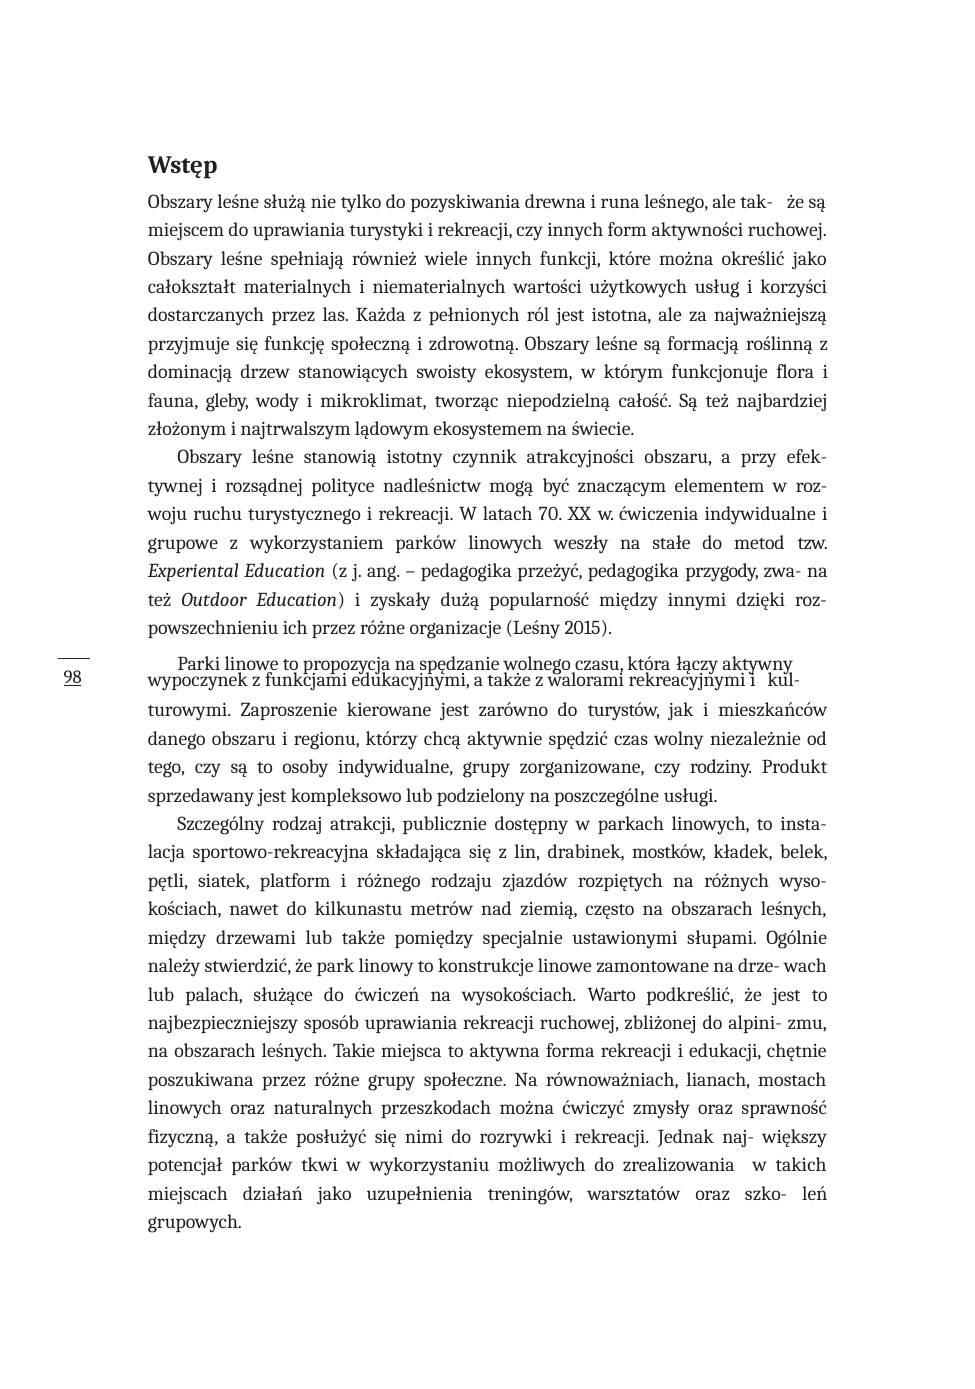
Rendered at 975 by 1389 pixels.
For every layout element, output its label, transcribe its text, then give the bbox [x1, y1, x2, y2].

text turowymi. Zaproszenie kierowane jest zarówno do turystów, jak i mieszkańców danego obszaru i regionu, którzy chcą aktywnie spędzić czas wolny niezależnie od tego, czy są to osoby indywidualne, grupy zorganizowane, czy rodziny. Produkt sprzedawany jest kompleksowo lub podzielony na poszczególne usługi. [148, 699, 827, 807]
text Obszary leśne stanowią istotny czynnik atrakcyjności obszaru, a przy efek- tywnej i rozsądnej polityce nadleśnictw mogą być znaczącym elementem w roz- woju ruchu turystycznego i rekreacji. W latach 70. XX w. ćwiczenia indywidualne i grupowe z wykorzystaniem parków linowych weszły na stałe do metod tzw. Experiental Education (z j. ang. – pedagogika przeżyć, pedagogika przygody, zwa- na też Outdoor Education) i zyskały dużą popularność między innymi dzięki roz- powszechnieniu ich przez różne organizacje (Leśny 2015). [148, 446, 828, 639]
text Obszary leśne służą nie tylko do pozyskiwania drewna i runa leśnego, ale tak- że są miejscem do uprawiania turystyki i rekreacji, czy innych form aktywności ruchowej. Obszary leśne spełniają również wiele innych funkcji, które można określić jako całokształt materialnych i niematerialnych wartości użytkowych usług i korzyści dostarczanych przez las. Każda z pełnionych ról jest istotna, ale za najważniejszą przyjmuje się funkcję społeczną i zdrowotną. Obszary leśne są formacją roślinną z dominacją drzew stanowiących swoisty ekosystem, w którym funkcjonuje flora i fauna, gleby, wody i mikroklimat, tworząc niepodzielną całość. Są też najbardziej złożonym i najtrwalszym lądowym ekosystemem na świecie. [148, 190, 828, 441]
subtitle Wstęp [148, 151, 839, 180]
text 98 Parki linowe to propozycja na spędzanie wolnego czasu, która łączy aktywny wypoczynek z funkcjami edukacyjnymi, a także z walorami rekreacyjnymi i kul- [63, 650, 828, 692]
text Szczególny rodzaj atrakcji, publicznie dostępny w parkach linowych, to insta- lacja sportowo-rekreacyjna składająca się z lin, drabinek, mostków, kładek, belek, pętli, siatek, platform i różnego rodzaju zjazdów rozpiętych na różnych wyso- kościach, nawet do kilkunastu metrów nad ziemią, często na obszarach leśnych, między drzewami lub także pomiędzy specjalnie ustawionymi słupami. Ogólnie należy stwierdzić, że park linowy to konstrukcje linowe zamontowane na drze- wach lub palach, służące do ćwiczeń na wysokościach. Warto podkreślić, że jest to najbezpieczniejszy sposób uprawiania rekreacji ruchowej, zbliżonej do alpini- zmu, na obszarach leśnych. Takie miejsca to aktywna forma rekreacji i edukacji, chętnie poszukiwana przez różne grupy społeczne. Na równoważniach, lianach, mostach linowych oraz naturalnych przeszkodach można ćwiczyć zmysły oraz sprawność fizyczną, a także posłużyć się nimi do rozrywki i rekreacji. Jednak naj- większy potencjał parków tkwi w wykorzystaniu możliwych do zrealizowania w takich miejscach działań jako uzupełnienia treningów, warsztatów oraz szko- leń grupowych. [148, 813, 828, 1233]
